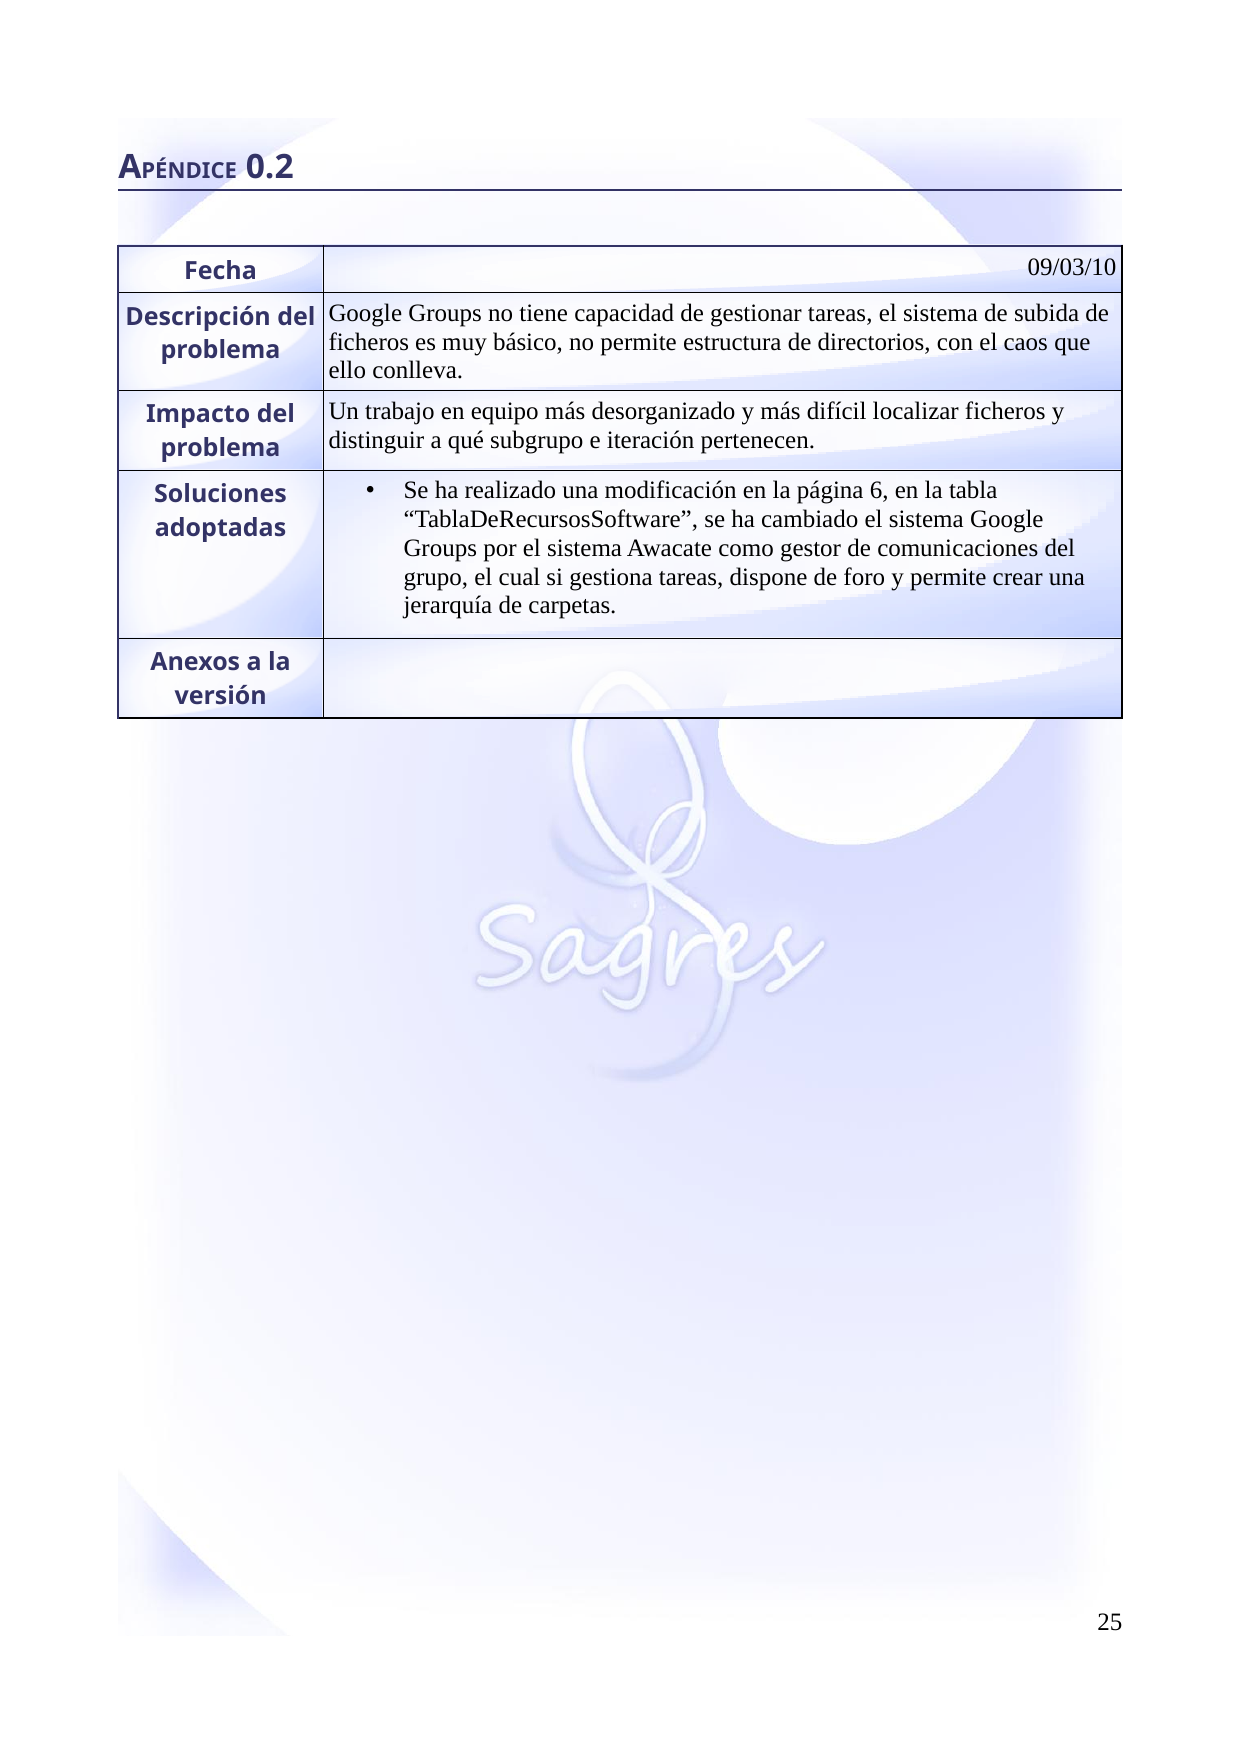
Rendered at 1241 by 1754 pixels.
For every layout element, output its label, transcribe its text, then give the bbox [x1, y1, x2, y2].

table_cell Impacto del problema [119, 391, 323, 470]
picture [118, 118, 1122, 143]
table_cell Se ha realizado una modificación en la página 6, en la tabla “TablaDeRecursosSoftware”, se ha cambiado el sistema Google Groups por el sistema Awacate como gestor de comunicaciones del grupo, el cual si gestiona tareas, dispone de foro y permite crear una jerarquía de carpetas. [324, 471, 1121, 638]
table_cell Google Groups no tiene capacidad de gestionar tareas, el sistema de subida de ficheros es muy básico, no permite estructura de directorios, con el caos que ello conlleva. [324, 293, 1121, 390]
picture [118, 719, 1122, 1636]
table_header 09/03/10 [324, 247, 1121, 292]
picture [118, 191, 1122, 245]
table_cell Descripción del problema [119, 293, 323, 390]
table_cell [324, 639, 1121, 717]
table_cell Anexos a la versión [119, 639, 323, 717]
table_cell Soluciones adoptadas [119, 471, 323, 638]
subtitle Apéndice 0.2 [118, 143, 1122, 189]
table_cell Un trabajo en equipo más desorganizado y más difícil localizar ficheros y distinguir a qué subgrupo e iteración pertenecen. [324, 391, 1121, 470]
table_header Fecha [119, 247, 323, 292]
